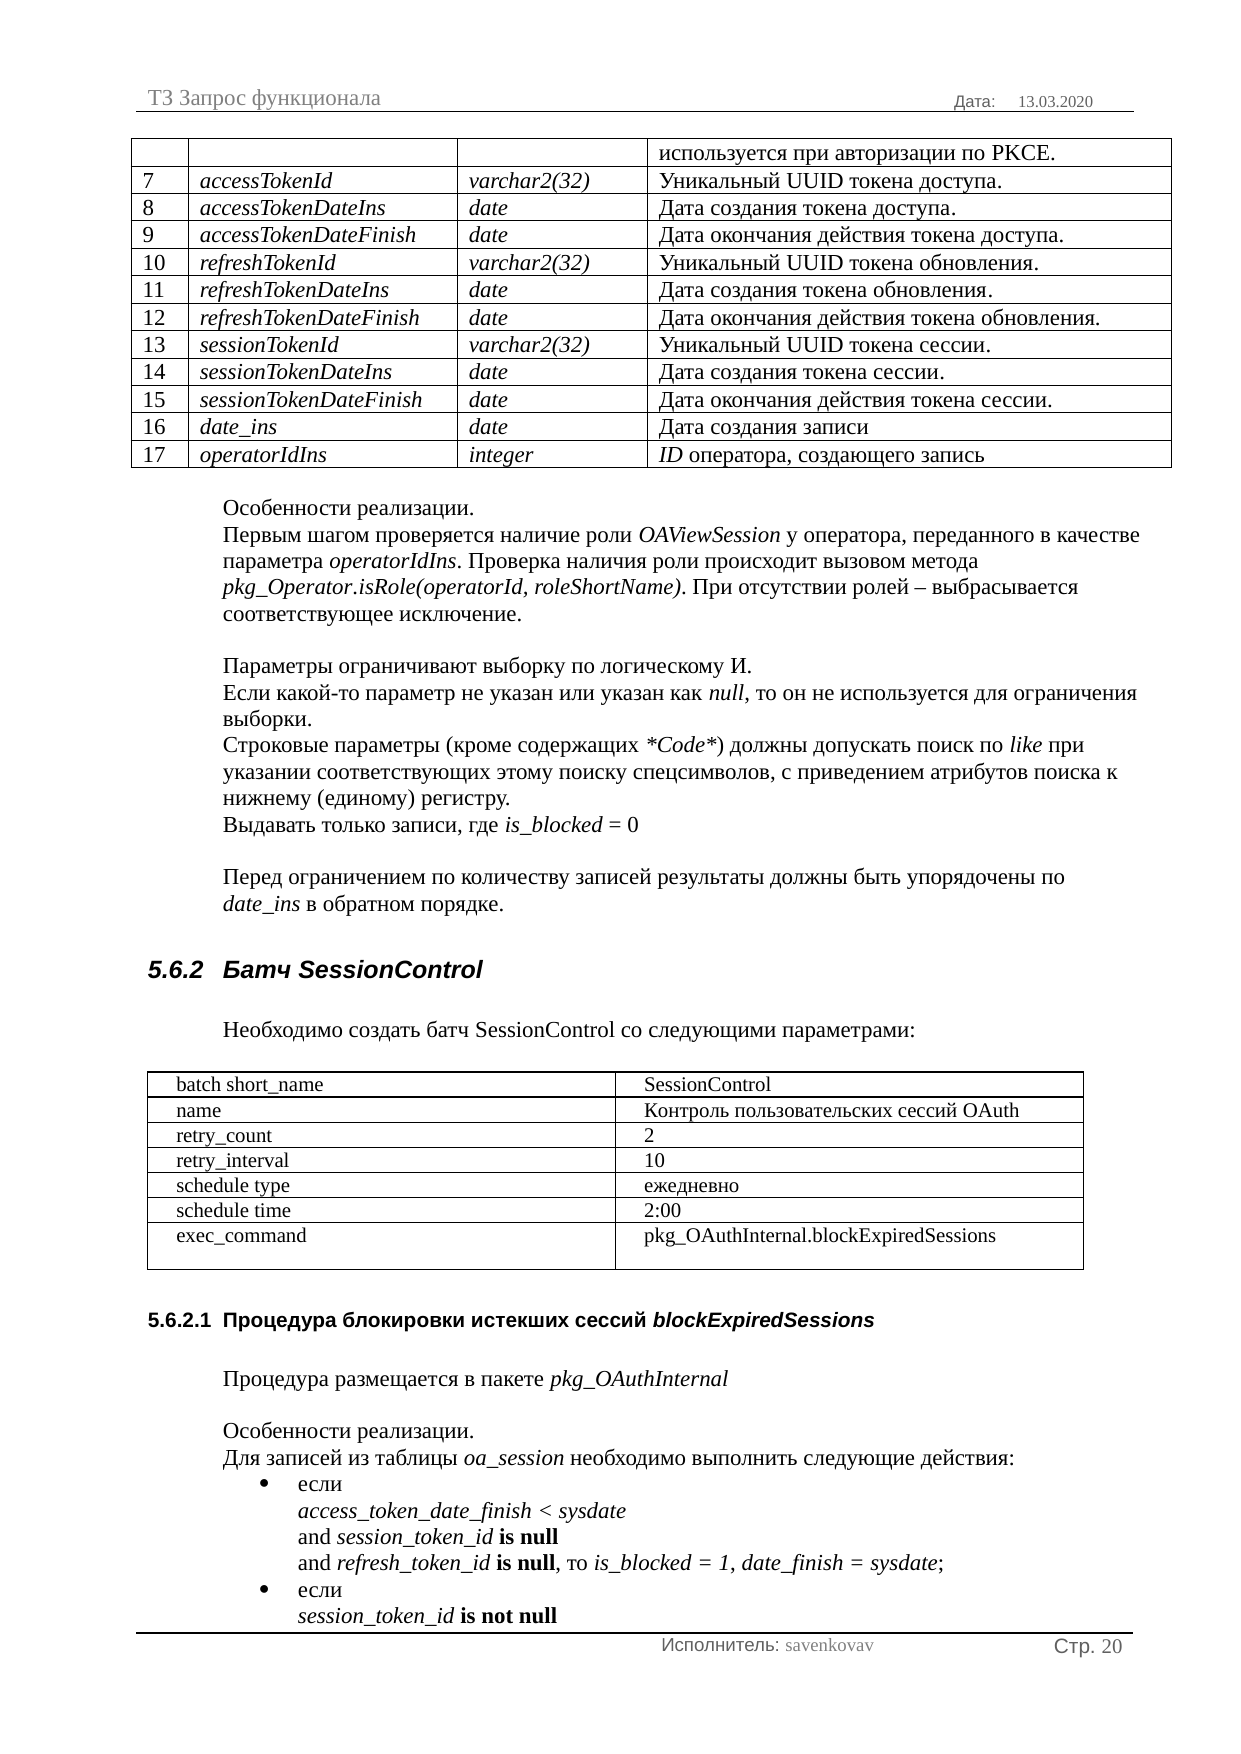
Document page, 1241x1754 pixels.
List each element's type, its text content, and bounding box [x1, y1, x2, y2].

text Необходимо создать батч SessionControl со следующими параметрами: [223, 1016, 1152, 1043]
table_cell 15 [132, 386, 188, 412]
table_cell Уникальный UUID токена сессии. [648, 331, 1171, 357]
table_cell Дата создания токена обновления. [648, 276, 1171, 303]
text Для записей из таблицы oa_session необходимо выполнить следующие действия: [223, 1444, 1152, 1470]
table_cell 14 [132, 359, 188, 385]
table_cell schedule time [148, 1198, 615, 1222]
table_cell Уникальный UUID токена обновления. [648, 249, 1171, 275]
table_cell 8 [132, 194, 188, 220]
table_cell используется при авторизации по PKCE. [648, 139, 1171, 166]
table_cell accessTokenDateFinish [189, 221, 457, 248]
table_cell 9 [132, 221, 188, 248]
text Выдавать только записи, где is_blocked = 0 [223, 811, 1152, 837]
text Если какой-то параметр не указан или указан как null, то он не используется для ограничения выборки. [223, 679, 1152, 732]
table_cell [458, 139, 647, 166]
table_header SessionControl [616, 1073, 1083, 1096]
table_cell Дата окончания действия токена доступа. [648, 221, 1171, 248]
table_cell date [458, 359, 647, 385]
table_cell date [458, 386, 647, 412]
table_cell [132, 139, 188, 166]
table_cell exec_command [148, 1223, 615, 1268]
table_cell refreshTokenDateFinish [189, 304, 457, 330]
table_cell ежедневно [616, 1173, 1083, 1197]
text Процедура размещается в пакете pkg_OAuthInternal [223, 1365, 1152, 1391]
text Особенности реализации. [223, 1418, 1152, 1444]
table_cell Дата окончания действия токена сессии. [648, 386, 1171, 412]
table_cell retry_interval [148, 1148, 615, 1172]
table_cell name [148, 1098, 615, 1122]
table_cell refreshTokenId [189, 249, 457, 275]
table_cell retry_count [148, 1123, 615, 1147]
table_cell sessionTokenDateIns [189, 359, 457, 385]
table_cell pkg_OAuthInternal.blockExpiredSessions [616, 1223, 1083, 1268]
table_cell 13 [132, 331, 188, 357]
table_cell Уникальный UUID токена доступа. [648, 167, 1171, 193]
table_cell 16 [132, 413, 188, 439]
table_cell ID оператора, создающего запись [648, 441, 1171, 467]
text Перед ограничением по количеству записей результаты должны быть упорядочены по date_ins в обратном порядке. [223, 863, 1152, 916]
table_cell varchar2(32) [458, 167, 647, 193]
table_cell accessTokenDateIns [189, 194, 457, 220]
table_cell sessionTokenDateFinish [189, 386, 457, 412]
text Параметры ограничивают выборку по логическому И. [223, 652, 1152, 679]
table_cell 7 [132, 167, 188, 193]
subtitle Батч SessionControl [148, 955, 1152, 984]
text Строковые параметры (кроме содержащих *Code*) должны допускать поиск по like при указании соответствующих этому поиску спецсимволов, с приведением атрибутов поиска к нижнему (единому) регистру. [223, 732, 1152, 811]
table_cell sessionTokenId [189, 331, 457, 357]
table_cell date [458, 276, 647, 303]
table_cell date [458, 304, 647, 330]
table_cell varchar2(32) [458, 249, 647, 275]
text Первым шагом проверяется наличие роли OAViewSession у оператора, переданного в качестве параметра operatorIdIns. Проверка наличия роли происходит вызовом метода pkg_Operator.isRole(operatorId, roleShortName). При отсутствии ролей – выбрасывается соответствующее исключение. [223, 521, 1152, 626]
table_cell 10 [132, 249, 188, 275]
table_cell integer [458, 441, 647, 467]
table_cell Дата окончания действия токена обновления. [648, 304, 1171, 330]
table_cell varchar2(32) [458, 331, 647, 357]
table_cell 12 [132, 304, 188, 330]
table_cell date [458, 194, 647, 220]
table_cell Дата создания токена сессии. [648, 359, 1171, 385]
list если access_token_date_finish < sysdate and session_token_id is null and refresh_token_id is null, то is_blocked = 1, date_finish = sysdate; [260, 1470, 1152, 1576]
table_cell 2:00 [616, 1198, 1083, 1222]
text Особенности реализации. [223, 494, 1152, 521]
table_cell 17 [132, 441, 188, 467]
table_cell date [458, 413, 647, 439]
table_cell 11 [132, 276, 188, 303]
table_cell schedule type [148, 1173, 615, 1197]
table_cell date_ins [189, 413, 457, 439]
table_cell Дата создания токена доступа. [648, 194, 1171, 220]
table_cell operatorIdIns [189, 441, 457, 467]
table_cell 10 [616, 1148, 1083, 1172]
table_cell Контроль пользоватeльских сессий OAuth [616, 1098, 1083, 1122]
subtitle Процедура блокировки истекших сессий blockExpiredSessions [148, 1308, 1152, 1332]
list если session_token_id is not null [260, 1576, 1152, 1628]
table_header batch short_name [148, 1073, 615, 1096]
table_cell accessTokenId [189, 167, 457, 193]
table_cell refreshTokenDateIns [189, 276, 457, 303]
table_cell [189, 139, 457, 166]
table_cell date [458, 221, 647, 248]
table_cell Дата создания записи [648, 413, 1171, 439]
table_cell 2 [616, 1123, 1083, 1147]
